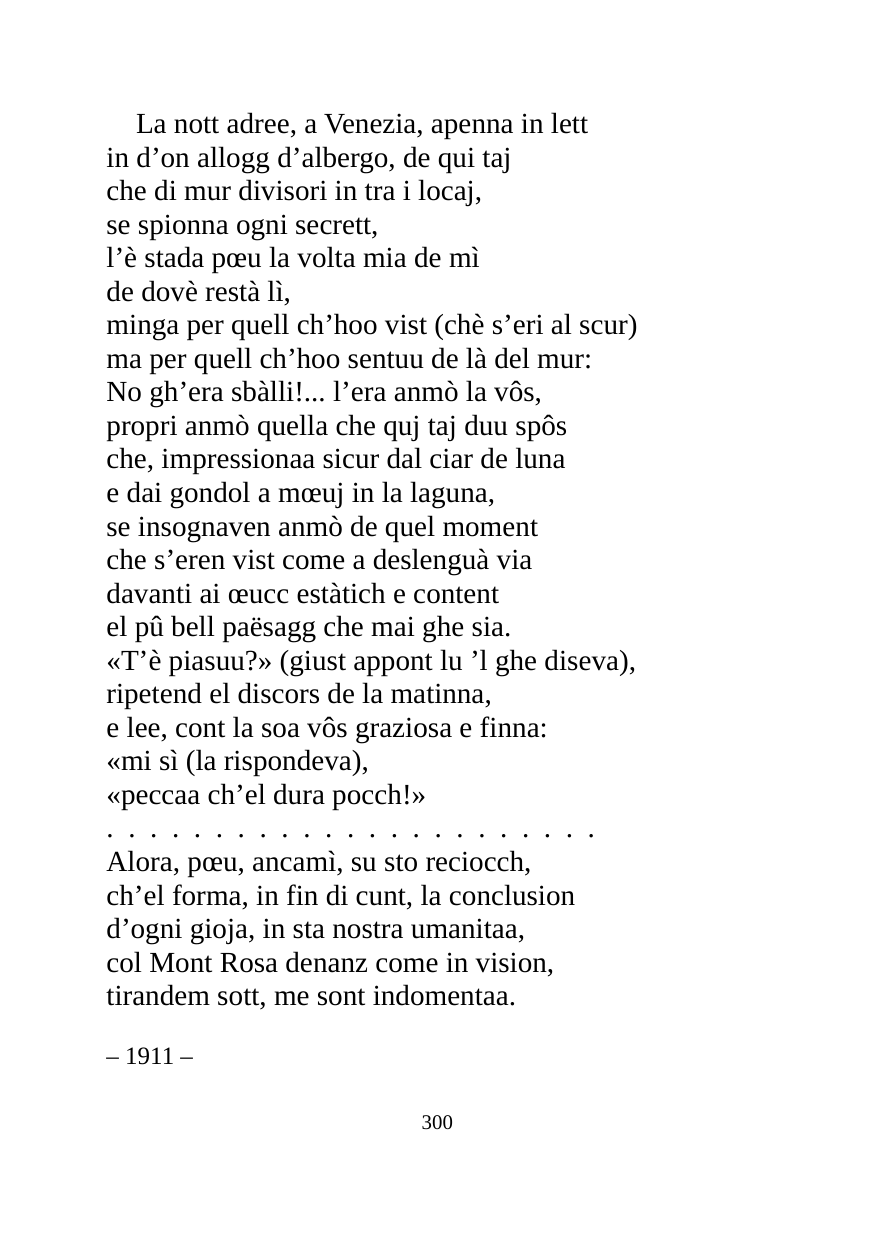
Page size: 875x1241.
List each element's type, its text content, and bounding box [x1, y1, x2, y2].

text La nott adree, a Venezia, apenna in lett in d’on allogg d’albergo, de qui taj che di mur divisori in tra i locaj, se spionna ogni secrett, l’è stada pœu la volta mia de mì de dovè restà lì, minga per quell ch’hoo vist (chè s’eri al scur) ma per quell ch’hoo sentuu de là del mur: No gh’era sbàlli!... l’era anmò la vôs, propri anmò quella che quj taj duu spôs che, impressionaa sicur dal ciar de luna e dai gondol a mœuj in la laguna, se insognaven anmò de quel moment che s’eren vist come a deslenguà via davanti ai œucc estàtich e content el pû bell paësagg che mai ghe sia. «T’è piasuu?» (giust appont lu ’l ghe diseva), ripetend el discors de la matinna, e lee, cont la soa vôs graziosa e finna: «mi sì (la rispondeva), «peccaa ch’el dura pocch!» . . . . . . . . . . . . . . . . . . . . . . . Alora, pœu, ancamì, su sto reciocch, ch’el forma, in fin di cunt, la conclusion d’ogni gioja, in sta nostra umanitaa, col Mont Rosa denanz come in vision, tirandem sott, me sont indomentaa. [106, 106, 768, 1012]
text – 1911 – [106, 1041, 768, 1070]
